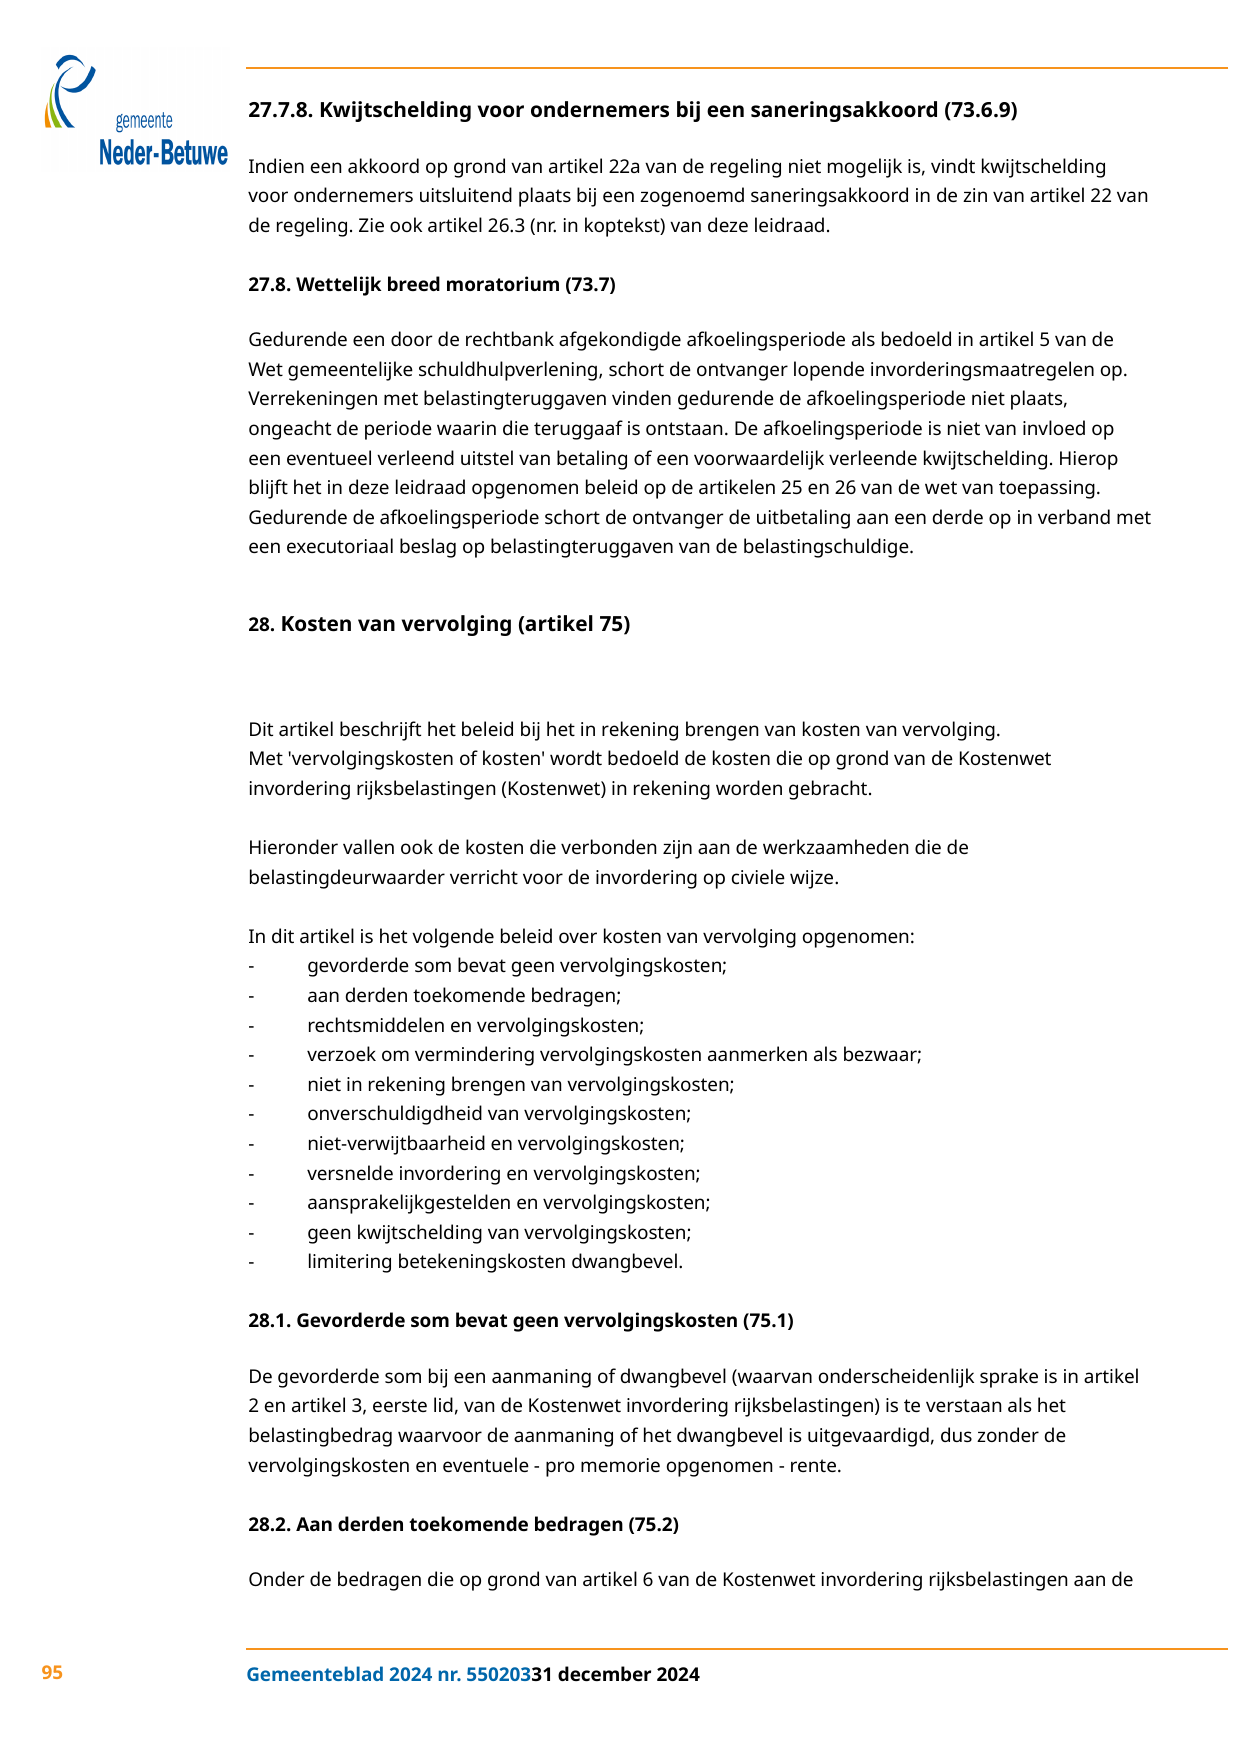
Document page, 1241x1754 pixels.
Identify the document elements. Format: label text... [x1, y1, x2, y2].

text Hieronder vallen ook de kosten die verbonden zijn aan de werkzaamheden die de belastingdeurwaarder verricht voor de invordering op civiele wijze. [248, 834, 1152, 890]
list geen kwijtschelding van vervolgingskosten; [248, 1219, 1152, 1245]
list niet in rekening brengen van vervolgingskosten; [248, 1071, 1152, 1097]
list aan derden toekomende bedragen; [248, 982, 1152, 1008]
list gevorderde som bevat geen vervolgingskosten; [248, 953, 1152, 978]
list aansprakelijkgestelden en vervolgingskosten; [248, 1189, 1152, 1215]
list rechtsmiddelen en vervolgingskosten; [248, 1012, 1152, 1038]
text 28. Kosten van vervolging (artikel 75) [248, 609, 1152, 637]
text Met 'vervolgingskosten of kosten' wordt bedoeld de kosten die op grond van de Kostenwet invordering rijksbelastingen (Kostenwet) in rekening worden gebracht. [248, 746, 1152, 801]
text De gevorderde som bij een aanmaning of dwangbevel (waarvan onderscheidenlijk sprake is in artikel 2 en artikel 3, eerste lid, van de Kostenwet invordering rijksbelastingen) is te verstaan als het belastingbedrag waarvoor de aanmaning of het dwangbevel is uitgevaardigd, dus zonder de vervolgingskosten en eventuele - pro memorie opgenomen - rente. [248, 1363, 1152, 1477]
text 27.7.8. Kwijtschelding voor ondernemers bij een saneringsakkoord (73.6.9) [248, 95, 1152, 123]
list onverschuldigdheid van vervolgingskosten; [248, 1101, 1152, 1126]
list verzoek om vermindering vervolgingskosten aanmerken als bezwaar; [248, 1041, 1152, 1067]
text In dit artikel is het volgende beleid over kosten van vervolging opgenomen: [248, 923, 1152, 949]
text Indien een akkoord op grond van artikel 22a van de regeling niet mogelijk is, vindt kwijtschelding voor ondernemers uitsluitend plaats bij een zogenoemd saneringsakkoord in de zin van artikel 22 van de regeling. Zie ook artikel 26.3 (nr. in koptekst) van deze leidraad. [248, 153, 1152, 238]
text 28.2. Aan derden toekomende bedragen (75.2) [248, 1511, 1152, 1537]
list niet-verwijtbaarheid en vervolgingskosten; [248, 1130, 1152, 1156]
text Gedurende een door de rechtbank afgekondigde afkoelingsperiode als bedoeld in artikel 5 van de Wet gemeentelijke schuldhulpverlening, schort de ontvanger lopende invorderingsmaatregelen op. Verrekeningen met belastingteruggaven vinden gedurende de afkoelingsperiode niet plaats, ongeacht de periode waarin die teruggaaf is ontstaan. De afkoelingsperiode is niet van invloed op een eventueel verleend uitstel van betaling of een voorwaardelijk verleende kwijtschelding. Hierop blijft het in deze leidraad opgenomen beleid op de artikelen 25 en 26 van de wet van toepassing. Gedurende de afkoelingsperiode schort de ontvanger de uitbetaling aan een derde op in verband met een executoriaal beslag op belastingteruggaven van de belastingschuldige. [248, 326, 1152, 559]
text 28.1. Gevorderde som bevat geen vervolgingskosten (75.1) [248, 1308, 1152, 1333]
list versnelde invordering en vervolgingskosten; [248, 1160, 1152, 1186]
text Onder de bedragen die op grond van artikel 6 van de Kostenwet invordering rijksbelastingen aan de [248, 1566, 1152, 1592]
picture [41, 47, 231, 172]
text Dit artikel beschrijft het beleid bij het in rekening brengen van kosten van vervolging. [248, 716, 1152, 742]
list limitering betekeningskosten dwangbevel. [248, 1248, 1152, 1274]
text 27.8. Wettelijk breed moratorium (73.7) [248, 271, 1152, 297]
